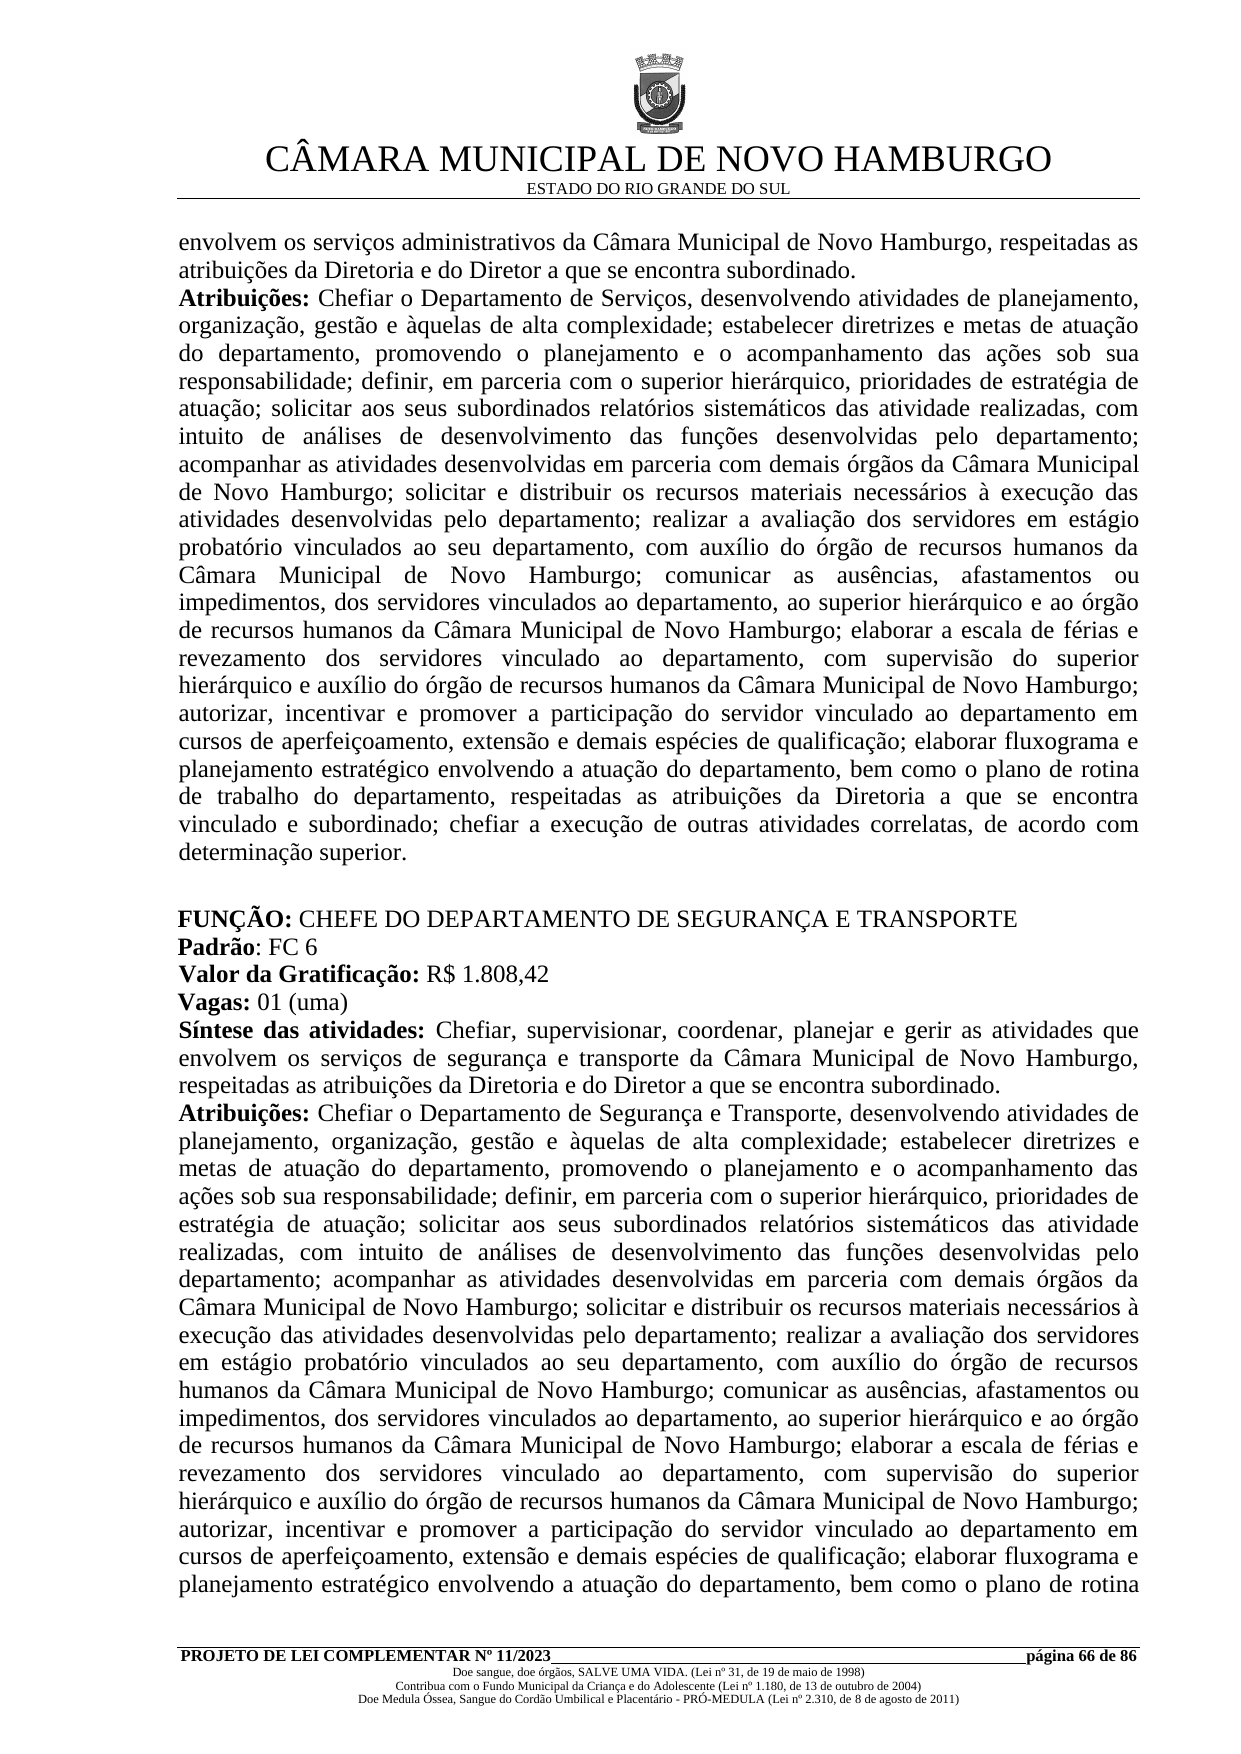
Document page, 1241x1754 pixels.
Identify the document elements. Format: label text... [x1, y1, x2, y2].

text Valor da Gratificação: R$ 1.808,42 [178, 961, 1140, 988]
text Padrão: FC 6 [177, 933, 1140, 961]
text envolvem os serviços administrativos da Câmara Municipal de Novo Hamburgo, respeitadas as atribuições da Diretoria e do Diretor a que se encontra subordinado. [178, 228, 1140, 284]
text FUNÇÃO: CHEFE DO DEPARTAMENTO DE SEGURANÇA E TRANSPORTE [177, 905, 1140, 933]
text Atribuições: Chefiar o Departamento de Serviços, desenvolvendo atividades de planejamento, organização, gestão e àquelas de alta complexidade; estabelecer diretrizes e metas de atuação do departamento, promovendo o planejamento e o acompanhamento das ações sob sua responsabilidade; definir, em parceria com o superior hierárquico, prioridades de estratégia de atuação; solicitar aos seus subordinados relatórios sistemáticos das atividade realizadas, com intuito de análises de desenvolvimento das funções desenvolvidas pelo departamento; acompanhar as atividades desenvolvidas em parceria com demais órgãos da Câmara Municipal de Novo Hamburgo; solicitar e distribuir os recursos materiais necessários à execução das atividades desenvolvidas pelo departamento; realizar a avaliação dos servidores em estágio probatório vinculados ao seu departamento, com auxílio do órgão de recursos humanos da Câmara Municipal de Novo Hamburgo; comunicar as ausências, afastamentos ou impedimentos, dos servidores vinculados ao departamento, ao superior hierárquico e ao órgão de recursos humanos da Câmara Municipal de Novo Hamburgo; elaborar a escala de férias e revezamento dos servidores vinculado ao departamento, com supervisão do superior hierárquico e auxílio do órgão de recursos humanos da Câmara Municipal de Novo Hamburgo; autorizar, incentivar e promover a participação do servidor vinculado ao departamento em cursos de aperfeiçoamento, extensão e demais espécies de qualificação; elaborar fluxograma e planejamento estratégico envolvendo a atuação do departamento, bem como o plano de rotina de trabalho do departamento, respeitadas as atribuições da Diretoria a que se encontra vinculado e subordinado; chefiar a execução de outras atividades correlatas, de acordo com determinação superior. [178, 284, 1140, 866]
text Atribuições: Chefiar o Departamento de Segurança e Transporte, desenvolvendo atividades de planejamento, organização, gestão e àquelas de alta complexidade; estabelecer diretrizes e metas de atuação do departamento, promovendo o planejamento e o acompanhamento das ações sob sua responsabilidade; definir, em parceria com o superior hierárquico, prioridades de estratégia de atuação; solicitar aos seus subordinados relatórios sistemáticos das atividade realizadas, com intuito de análises de desenvolvimento das funções desenvolvidas pelo departamento; acompanhar as atividades desenvolvidas em parceria com demais órgãos da Câmara Municipal de Novo Hamburgo; solicitar e distribuir os recursos materiais necessários à execução das atividades desenvolvidas pelo departamento; realizar a avaliação dos servidores em estágio probatório vinculados ao seu departamento, com auxílio do órgão de recursos humanos da Câmara Municipal de Novo Hamburgo; comunicar as ausências, afastamentos ou impedimentos, dos servidores vinculados ao departamento, ao superior hierárquico e ao órgão de recursos humanos da Câmara Municipal de Novo Hamburgo; elaborar a escala de férias e revezamento dos servidores vinculado ao departamento, com supervisão do superior hierárquico e auxílio do órgão de recursos humanos da Câmara Municipal de Novo Hamburgo; autorizar, incentivar e promover a participação do servidor vinculado ao departamento em cursos de aperfeiçoamento, extensão e demais espécies de qualificação; elaborar fluxograma e planejamento estratégico envolvendo a atuação do departamento, bem como o plano de rotina [178, 1099, 1140, 1598]
text Vagas: 01 (uma) [177, 988, 1140, 1016]
text Síntese das atividades: Chefiar, supervisionar, coordenar, planejar e gerir as atividades que envolvem os serviços de segurança e transporte da Câmara Municipal de Novo Hamburgo, respeitadas as atribuições da Diretoria e do Diretor a que se encontra subordinado. [178, 1016, 1140, 1099]
